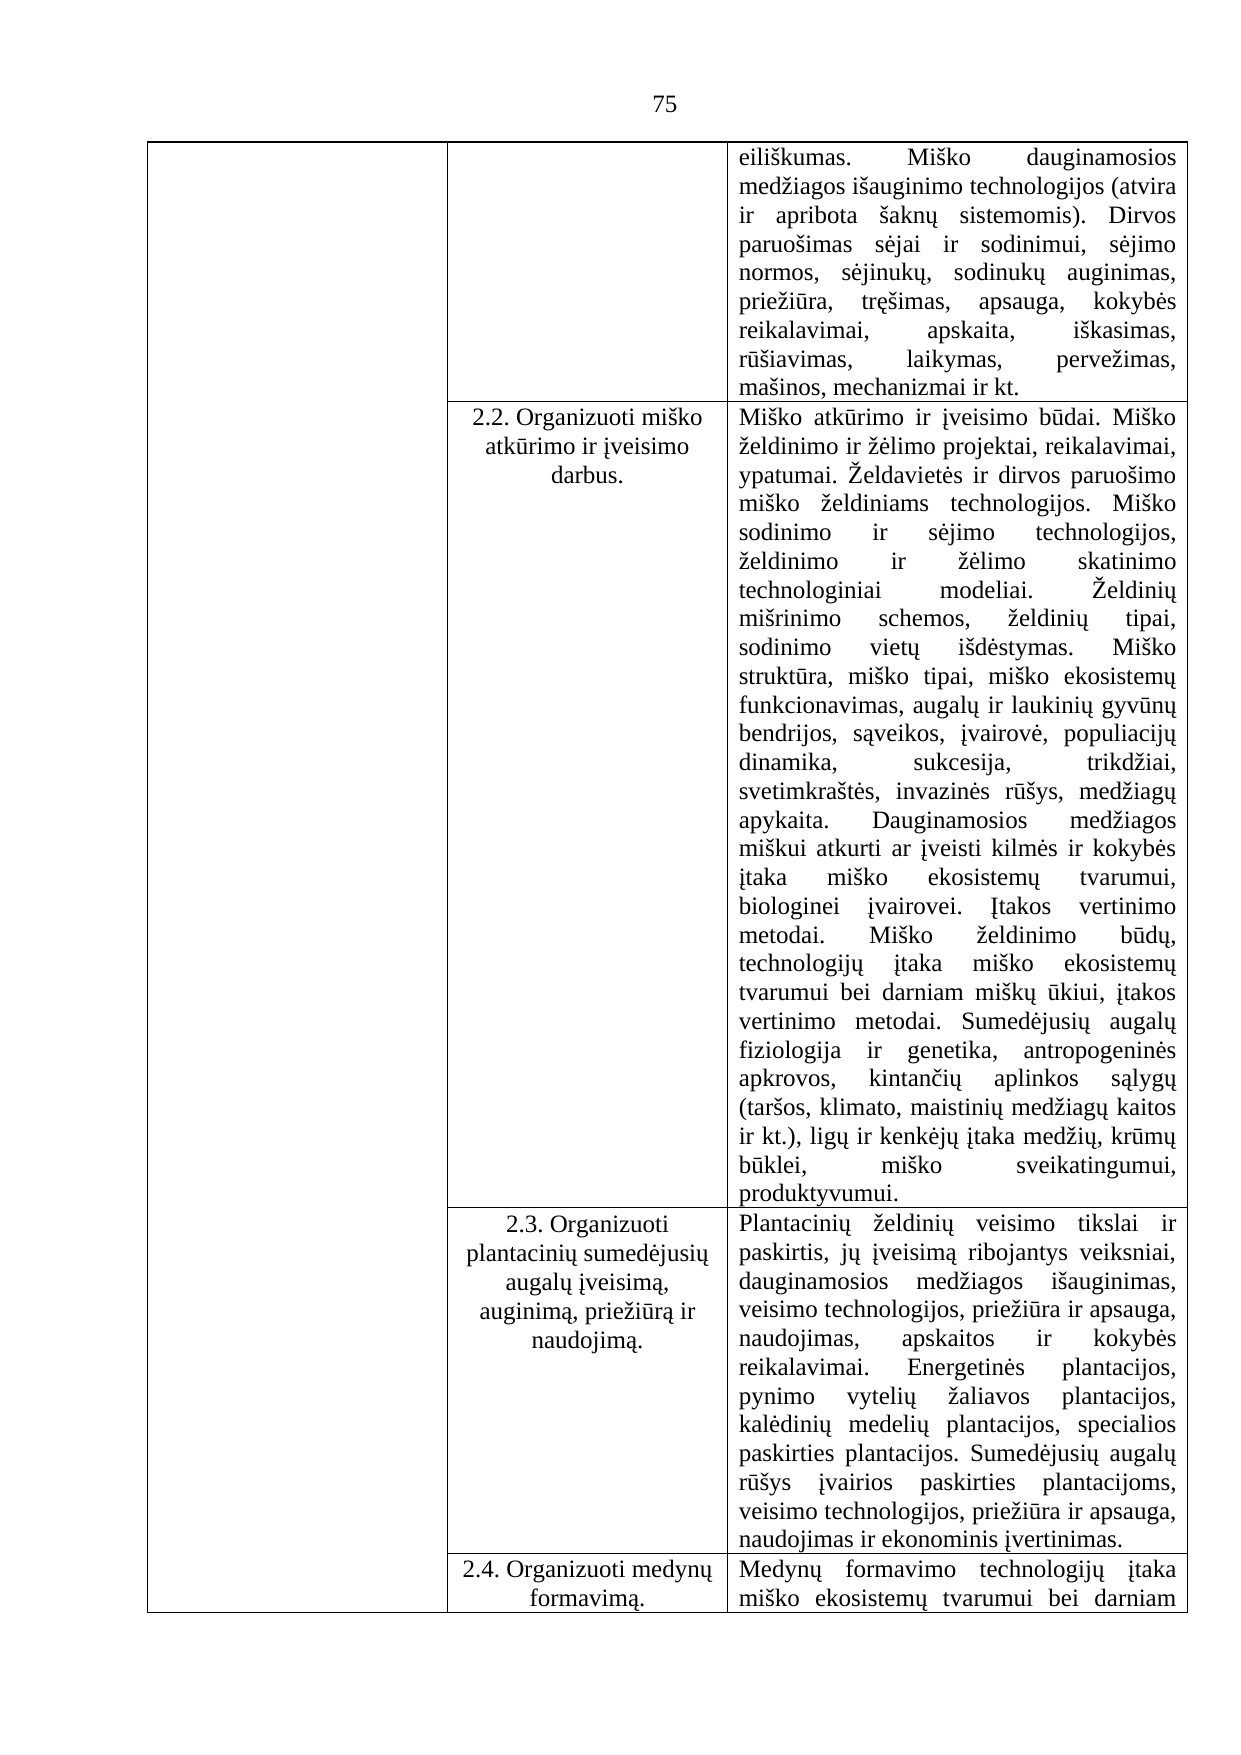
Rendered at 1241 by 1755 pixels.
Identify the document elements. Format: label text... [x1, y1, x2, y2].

table_cell Medynų formavimo technologijų įtaka miško ekosistemų tvarumui bei darniam [728, 1554, 1187, 1612]
table_cell Plantacinių želdinių veisimo tikslai ir paskirtis, jų įveisimą ribojantys veiksniai, dauginamosios medžiagos išauginimas, veisimo technologijos, priežiūra ir apsauga, naudojimas, apskaitos ir kokybės reikalavimai. Energetinės plantacijos, pynimo vytelių žaliavos plantacijos, kalėdinių medelių plantacijos, specialios paskirties plantacijos. Sumedėjusių augalų rūšys įvairios paskirties plantacijoms, veisimo technologijos, priežiūra ir apsauga, naudojimas ir ekonominis įvertinimas. [728, 1208, 1187, 1553]
table_cell 2.2. Organizuoti miško atkūrimo ir įveisimo darbus. [448, 402, 727, 1207]
table_cell [148, 143, 447, 1612]
table_cell [448, 143, 727, 401]
table_cell Miško atkūrimo ir įveisimo būdai. Miško želdinimo ir žėlimo projektai, reikalavimai, ypatumai. Želdavietės ir dirvos paruošimo miško želdiniams technologijos. Miško sodinimo ir sėjimo technologijos, želdinimo ir žėlimo skatinimo technologiniai modeliai. Želdinių mišrinimo schemos, želdinių tipai, sodinimo vietų išdėstymas. Miško struktūra, miško tipai, miško ekosistemų funkcionavimas, augalų ir laukinių gyvūnų bendrijos, sąveikos, įvairovė, populiacijų dinamika, sukcesija, trikdžiai, svetimkraštės, invazinės rūšys, medžiagų apykaita. Dauginamosios medžiagos miškui atkurti ar įveisti kilmės ir kokybės įtaka miško ekosistemų tvarumui, biologinei įvairovei. Įtakos vertinimo metodai. Miško želdinimo būdų, technologijų įtaka miško ekosistemų tvarumui bei darniam miškų ūkiui, įtakos vertinimo metodai. Sumedėjusių augalų fiziologija ir genetika, antropogeninės apkrovos, kintančių aplinkos sąlygų (taršos, klimato, maistinių medžiagų kaitos ir kt.), ligų ir kenkėjų įtaka medžių, krūmų būklei, miško sveikatingumui, produktyvumui. [728, 402, 1187, 1207]
table_cell eiliškumas. Miško dauginamosios medžiagos išauginimo technologijos (atvira ir apribota šaknų sistemomis). Dirvos paruošimas sėjai ir sodinimui, sėjimo normos, sėjinukų, sodinukų auginimas, priežiūra, tręšimas, apsauga, kokybės reikalavimai, apskaita, iškasimas, rūšiavimas, laikymas, pervežimas, mašinos, mechanizmai ir kt. [728, 143, 1187, 401]
table_cell 2.4. Organizuoti medynų formavimą. [448, 1554, 727, 1612]
table_cell 2.3. Organizuoti plantacinių sumedėjusių augalų įveisimą, auginimą, priežiūrą ir naudojimą. [448, 1208, 727, 1553]
